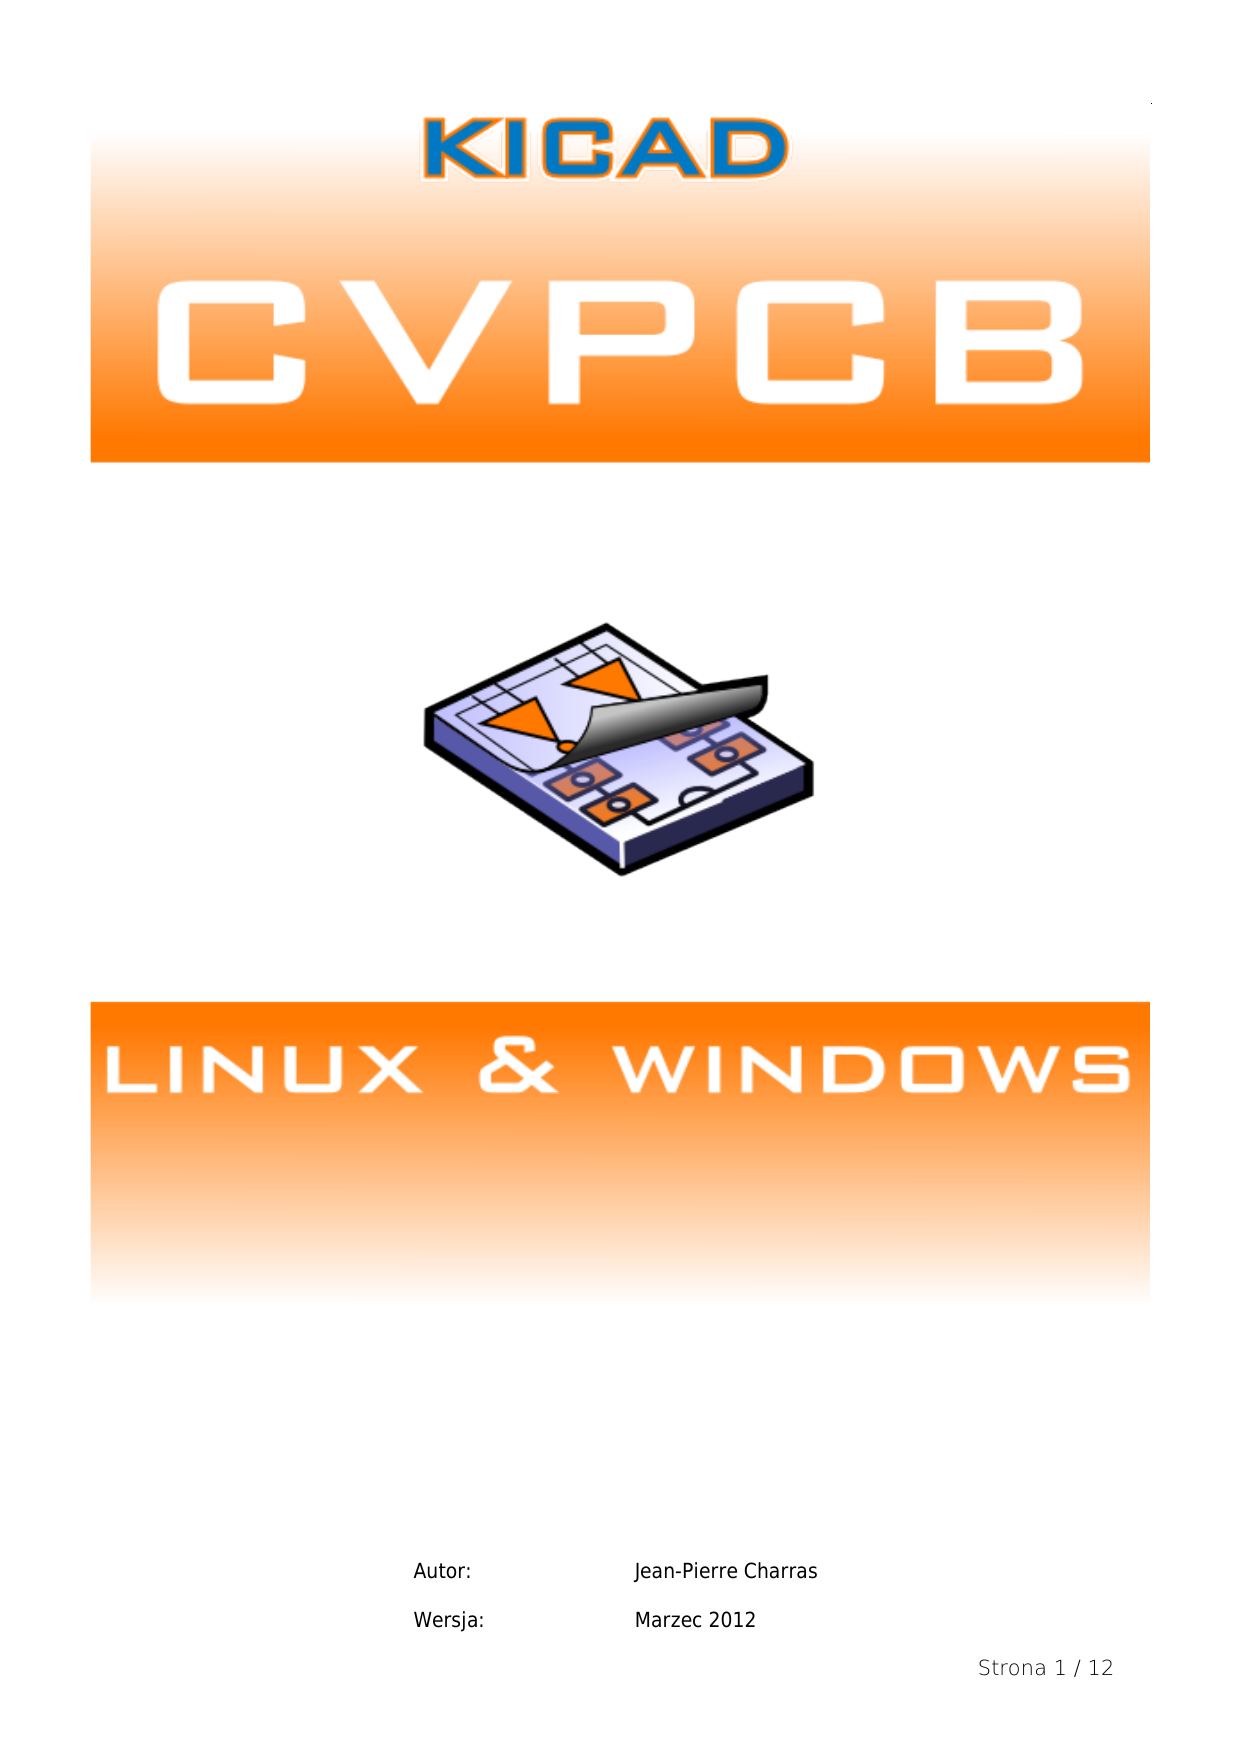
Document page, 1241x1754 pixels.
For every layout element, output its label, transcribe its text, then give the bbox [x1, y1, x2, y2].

picture [90, 75, 1150, 1356]
text Wersja: Marzec 2012 [266, 1608, 1152, 1632]
text Autor: Jean-Pierre Charras [266, 1559, 1152, 1583]
